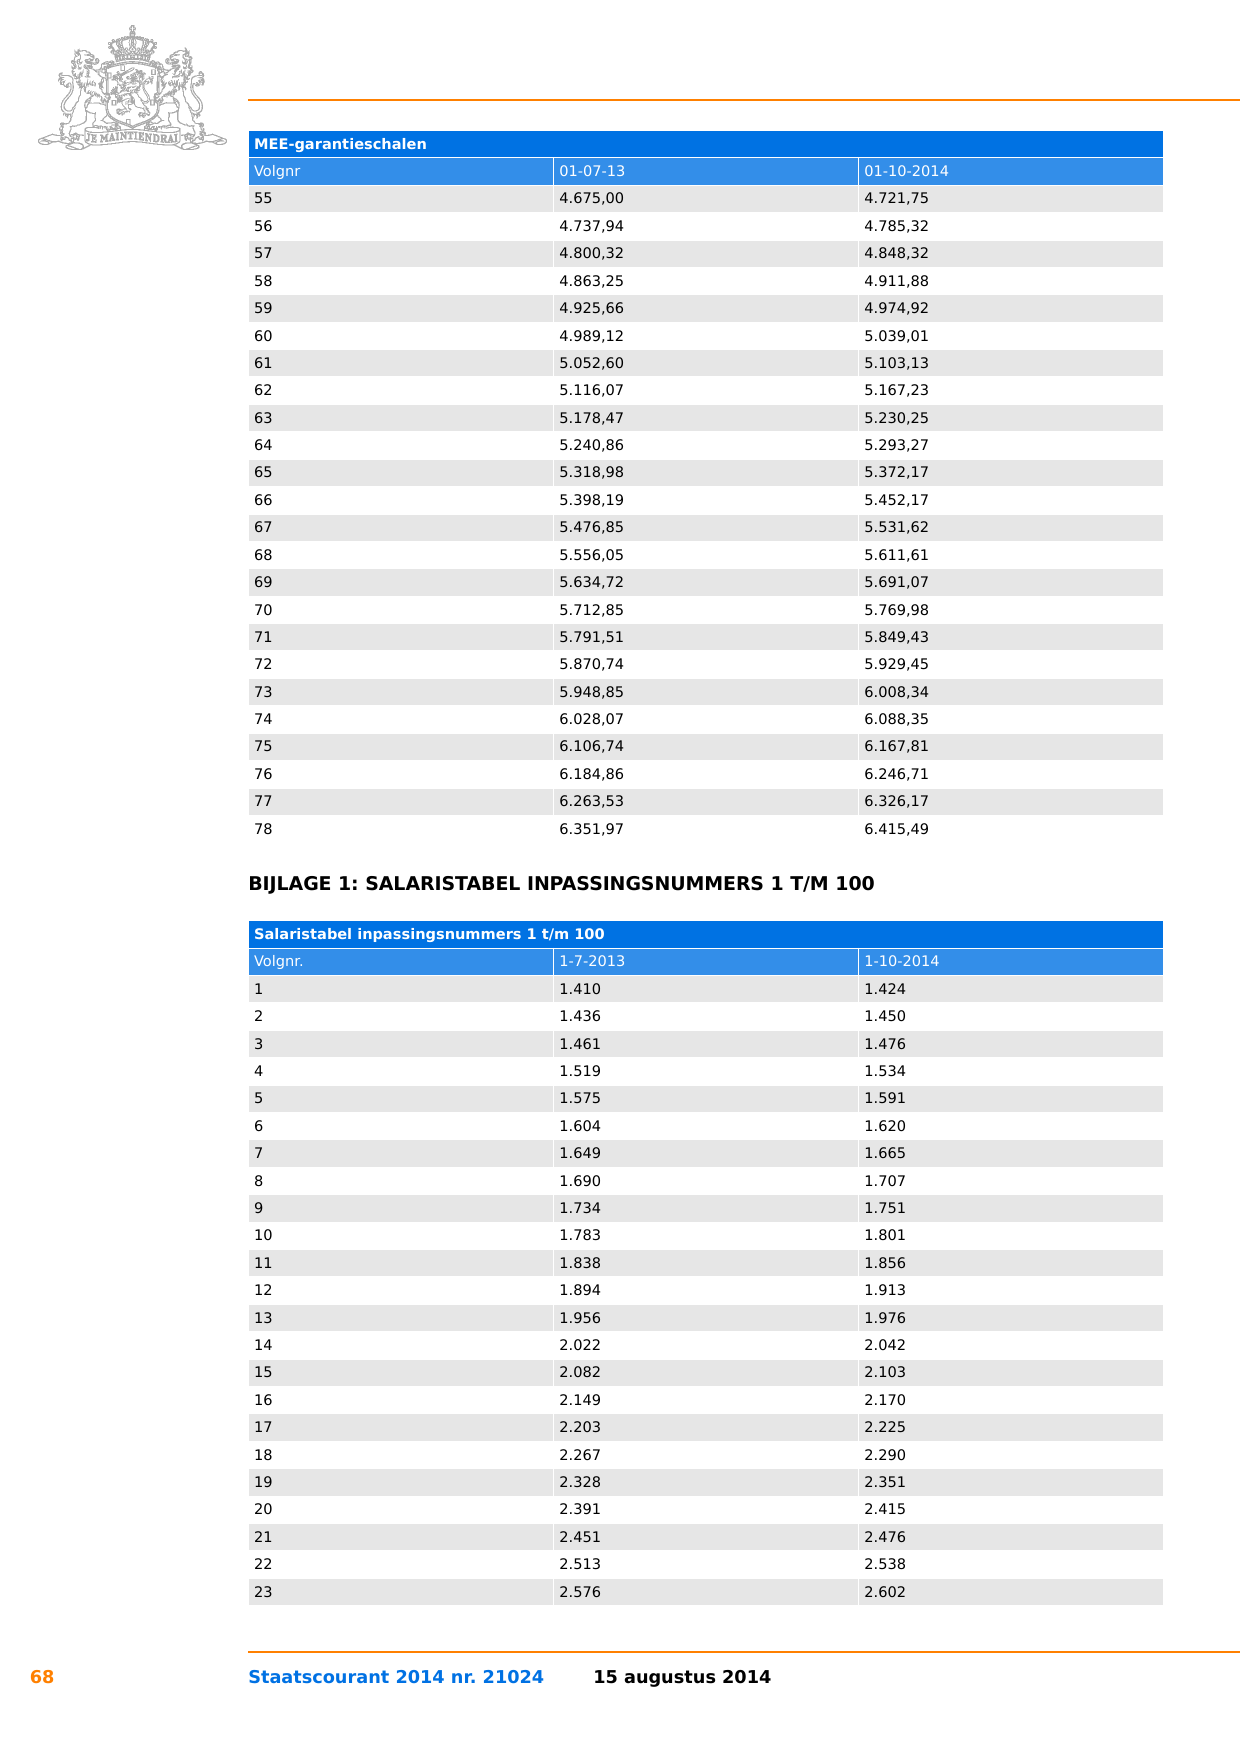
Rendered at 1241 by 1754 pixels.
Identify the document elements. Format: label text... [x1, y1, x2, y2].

table_cell Volgnr [249, 158, 553, 185]
table_cell 5.769,98 [859, 597, 1163, 623]
table_cell 5.948,85 [554, 679, 858, 705]
table_cell 69 [249, 569, 553, 596]
table_cell 2.203 [554, 1414, 858, 1441]
table_cell 21 [249, 1524, 553, 1550]
table_cell 1.801 [859, 1223, 1163, 1249]
table_cell 73 [249, 679, 553, 705]
table_cell 5.052,60 [554, 350, 858, 376]
table_cell 1.913 [859, 1278, 1163, 1304]
table_cell 4 [249, 1058, 553, 1084]
table_cell 4.974,92 [859, 295, 1163, 322]
table_cell 4.989,12 [554, 323, 858, 349]
table_cell 5.870,74 [554, 651, 858, 678]
table_cell 5.240,86 [554, 432, 858, 459]
table_cell 20 [249, 1497, 553, 1523]
table_cell 1.734 [554, 1195, 858, 1222]
table_cell 2.103 [859, 1360, 1163, 1386]
table_cell 4.675,00 [554, 186, 858, 212]
table_cell 4.800,32 [554, 241, 858, 267]
table_cell 6.088,35 [859, 706, 1163, 733]
table_cell 5.691,07 [859, 569, 1163, 596]
table_cell 16 [249, 1387, 553, 1413]
table_cell 2.170 [859, 1387, 1163, 1413]
table_cell 2.576 [554, 1579, 858, 1605]
table_cell 5.531,62 [859, 515, 1163, 541]
table_cell 65 [249, 460, 553, 486]
table_cell 23 [249, 1579, 553, 1605]
table_cell 1.956 [554, 1305, 858, 1331]
table_cell 2.022 [554, 1332, 858, 1358]
table_cell 60 [249, 323, 553, 349]
table_cell 2.391 [554, 1497, 858, 1523]
table_cell 1.690 [554, 1168, 858, 1194]
table_cell 17 [249, 1414, 553, 1441]
table_cell 6.028,07 [554, 706, 858, 733]
table_cell 8 [249, 1168, 553, 1194]
table_cell 2.476 [859, 1524, 1163, 1550]
table_cell 13 [249, 1305, 553, 1331]
table_cell 5.611,61 [859, 542, 1163, 568]
table_cell 1-7-2013 [554, 949, 858, 975]
table_cell 55 [249, 186, 553, 212]
picture [38, 25, 227, 150]
table_cell 1.461 [554, 1031, 858, 1057]
table_cell 9 [249, 1195, 553, 1222]
table_cell 6.263,53 [554, 789, 858, 815]
table_cell 5.634,72 [554, 569, 858, 596]
table_cell 6.246,71 [859, 761, 1163, 787]
table_cell 5.230,25 [859, 405, 1163, 431]
table_cell 1.604 [554, 1113, 858, 1139]
table_cell 4.863,25 [554, 268, 858, 294]
table_cell 1.665 [859, 1140, 1163, 1167]
table_header MEE-garantieschalen [249, 131, 1163, 157]
table_cell 57 [249, 241, 553, 267]
table_cell 01-07-13 [554, 158, 858, 185]
table_cell 5.318,98 [554, 460, 858, 486]
table_cell 6.106,74 [554, 734, 858, 760]
table_cell 4.785,32 [859, 213, 1163, 239]
table_cell 5.167,23 [859, 378, 1163, 404]
table_cell 5.398,19 [554, 487, 858, 513]
table_cell 62 [249, 378, 553, 404]
table_cell 2.290 [859, 1442, 1163, 1468]
table_cell 5.178,47 [554, 405, 858, 431]
table_cell 18 [249, 1442, 553, 1468]
table_cell 72 [249, 651, 553, 678]
table_cell 1.707 [859, 1168, 1163, 1194]
table_cell 63 [249, 405, 553, 431]
table_cell 5.116,07 [554, 378, 858, 404]
table_cell 70 [249, 597, 553, 623]
table_cell 5.712,85 [554, 597, 858, 623]
table_cell 6.167,81 [859, 734, 1163, 760]
table_cell 1.838 [554, 1250, 858, 1276]
table_cell 1.751 [859, 1195, 1163, 1222]
table_cell 14 [249, 1332, 553, 1358]
table_cell 76 [249, 761, 553, 787]
table_cell 2.415 [859, 1497, 1163, 1523]
table_cell 5.476,85 [554, 515, 858, 541]
table_cell 6.351,97 [554, 816, 858, 842]
table_cell 1.450 [859, 1004, 1163, 1030]
table_cell 5.103,13 [859, 350, 1163, 376]
table_cell 5.929,45 [859, 651, 1163, 678]
table_cell 1-10-2014 [859, 949, 1163, 975]
table_cell 1.856 [859, 1250, 1163, 1276]
table_cell 11 [249, 1250, 553, 1276]
table_cell 1.894 [554, 1278, 858, 1304]
table_cell 1.783 [554, 1223, 858, 1249]
table_cell 7 [249, 1140, 553, 1167]
table_cell 64 [249, 432, 553, 459]
table_cell 5.293,27 [859, 432, 1163, 459]
table_cell 6 [249, 1113, 553, 1139]
table_cell 22 [249, 1551, 553, 1578]
table_cell 12 [249, 1278, 553, 1304]
table_cell 6.184,86 [554, 761, 858, 787]
table_cell 2.225 [859, 1414, 1163, 1441]
table_cell 2.538 [859, 1551, 1163, 1578]
table_cell 4.925,66 [554, 295, 858, 322]
table_cell 2 [249, 1004, 553, 1030]
table_cell 75 [249, 734, 553, 760]
table_cell 6.326,17 [859, 789, 1163, 815]
table_cell 1.649 [554, 1140, 858, 1167]
table_cell 5 [249, 1086, 553, 1112]
table_cell 66 [249, 487, 553, 513]
table_cell 15 [249, 1360, 553, 1386]
table_cell 1.410 [554, 976, 858, 1002]
subtitle BIJLAGE 1: SALARISTABEL INPASSINGSNUMMERS 1 T/M 100 [248, 873, 1163, 895]
table_cell 5.791,51 [554, 624, 858, 650]
table_cell 2.328 [554, 1469, 858, 1496]
table_cell 1.976 [859, 1305, 1163, 1331]
table_cell 2.602 [859, 1579, 1163, 1605]
table_cell 58 [249, 268, 553, 294]
table_cell 78 [249, 816, 553, 842]
table_cell 2.042 [859, 1332, 1163, 1358]
table_cell 59 [249, 295, 553, 322]
table_cell 2.149 [554, 1387, 858, 1413]
table_cell 3 [249, 1031, 553, 1057]
table_cell 2.451 [554, 1524, 858, 1550]
table_cell 5.039,01 [859, 323, 1163, 349]
table_cell Volgnr. [249, 949, 553, 975]
table_cell 67 [249, 515, 553, 541]
table_cell 1.620 [859, 1113, 1163, 1139]
table_header Salaristabel inpassingsnummers 1 t/m 100 [249, 921, 1163, 948]
table_cell 2.513 [554, 1551, 858, 1578]
table_cell 1.575 [554, 1086, 858, 1112]
table_cell 56 [249, 213, 553, 239]
table_cell 4.911,88 [859, 268, 1163, 294]
table_cell 01-10-2014 [859, 158, 1163, 185]
table_cell 10 [249, 1223, 553, 1249]
table_cell 6.008,34 [859, 679, 1163, 705]
table_cell 1.424 [859, 976, 1163, 1002]
table_cell 1.476 [859, 1031, 1163, 1057]
table_cell 5.556,05 [554, 542, 858, 568]
table_cell 4.721,75 [859, 186, 1163, 212]
table_cell 2.267 [554, 1442, 858, 1468]
table_cell 6.415,49 [859, 816, 1163, 842]
table_cell 2.351 [859, 1469, 1163, 1496]
table_cell 5.849,43 [859, 624, 1163, 650]
table_cell 68 [249, 542, 553, 568]
table_cell 2.082 [554, 1360, 858, 1386]
table_cell 1.436 [554, 1004, 858, 1030]
table_cell 77 [249, 789, 553, 815]
table_cell 71 [249, 624, 553, 650]
table_cell 1.591 [859, 1086, 1163, 1112]
table_cell 74 [249, 706, 553, 733]
table_cell 1 [249, 976, 553, 1002]
table_cell 4.848,32 [859, 241, 1163, 267]
table_cell 1.534 [859, 1058, 1163, 1084]
table_cell 5.372,17 [859, 460, 1163, 486]
table_cell 1.519 [554, 1058, 858, 1084]
table_cell 5.452,17 [859, 487, 1163, 513]
table_cell 61 [249, 350, 553, 376]
table_cell 4.737,94 [554, 213, 858, 239]
table_cell 19 [249, 1469, 553, 1496]
